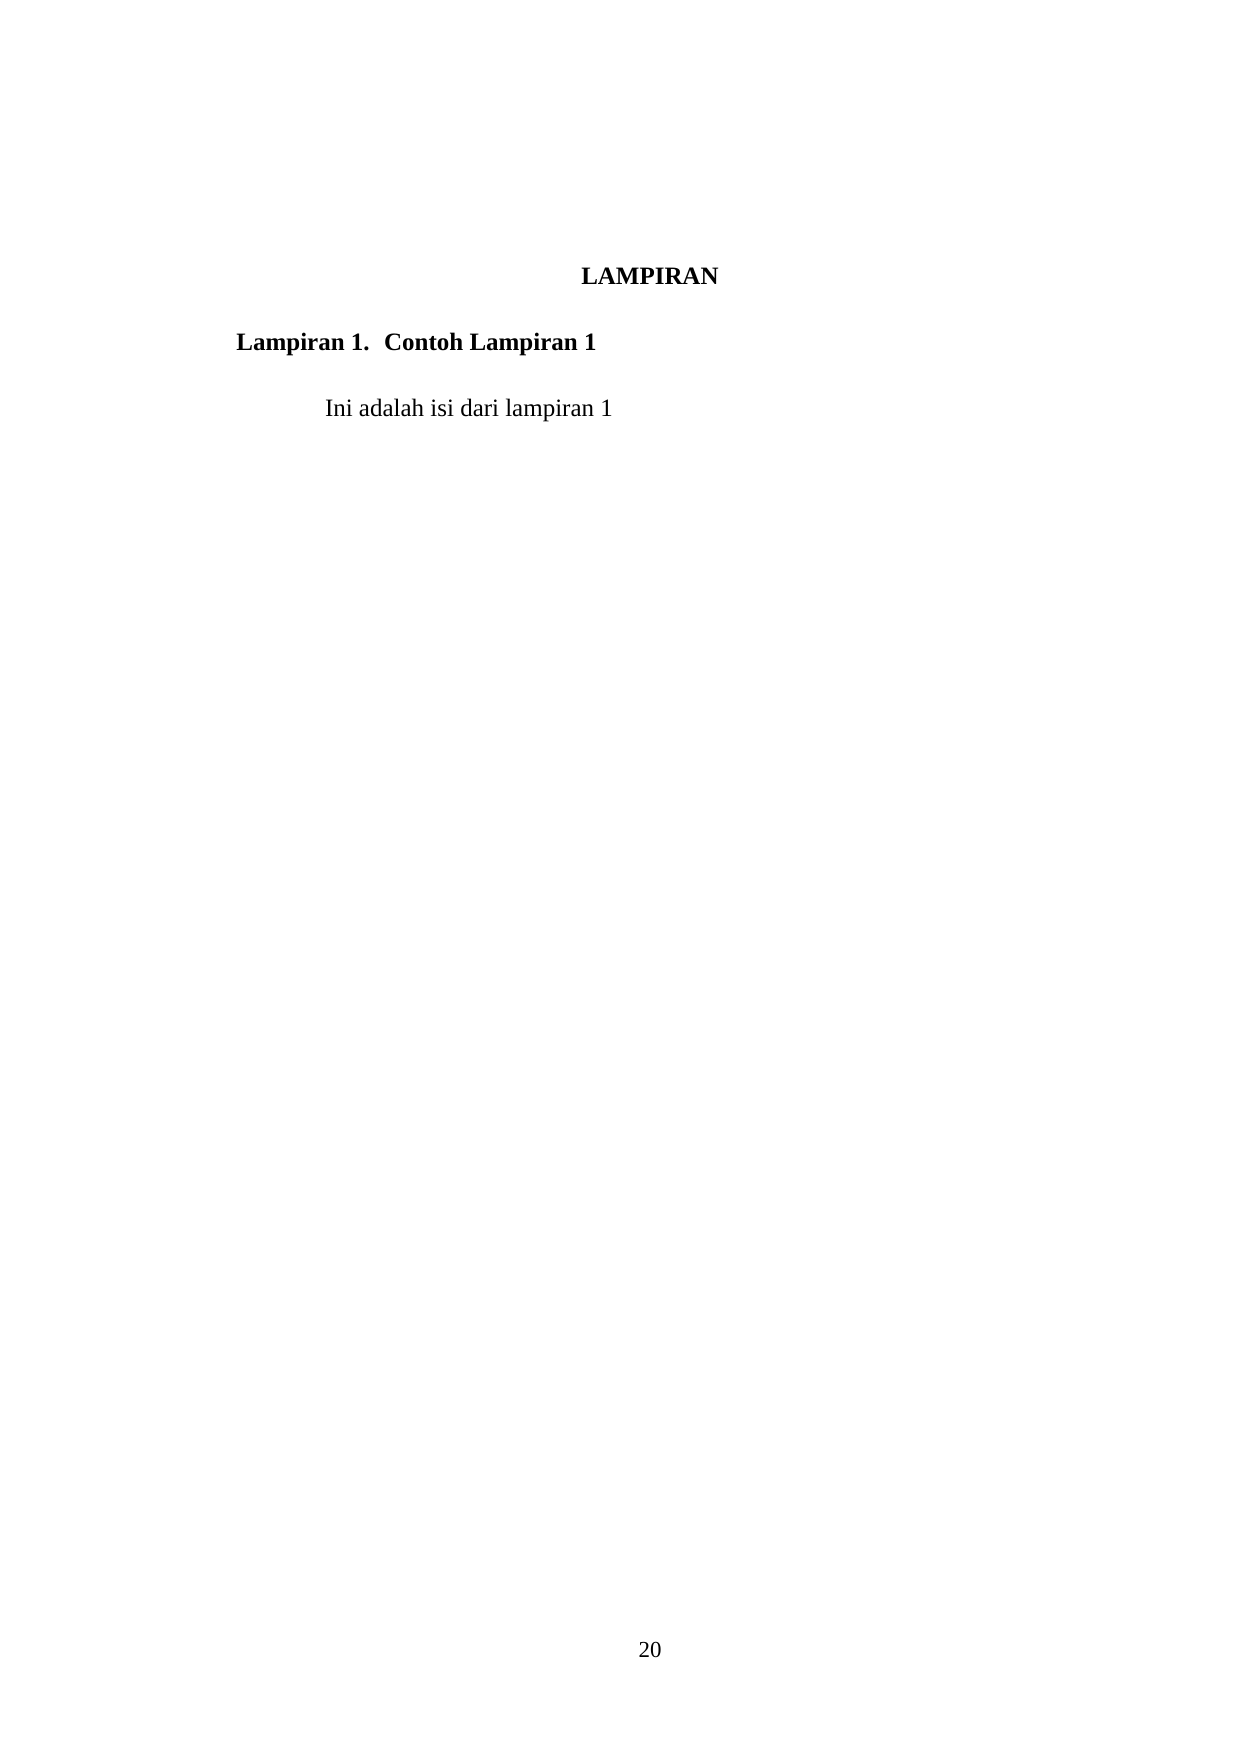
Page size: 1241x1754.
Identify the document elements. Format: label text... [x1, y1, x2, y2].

subtitle LAMPIRAN [236, 261, 1063, 290]
text Ini adalah isi dari lampiran 1 [236, 393, 1063, 422]
subtitle Contoh Lampiran 1 [236, 327, 1063, 356]
